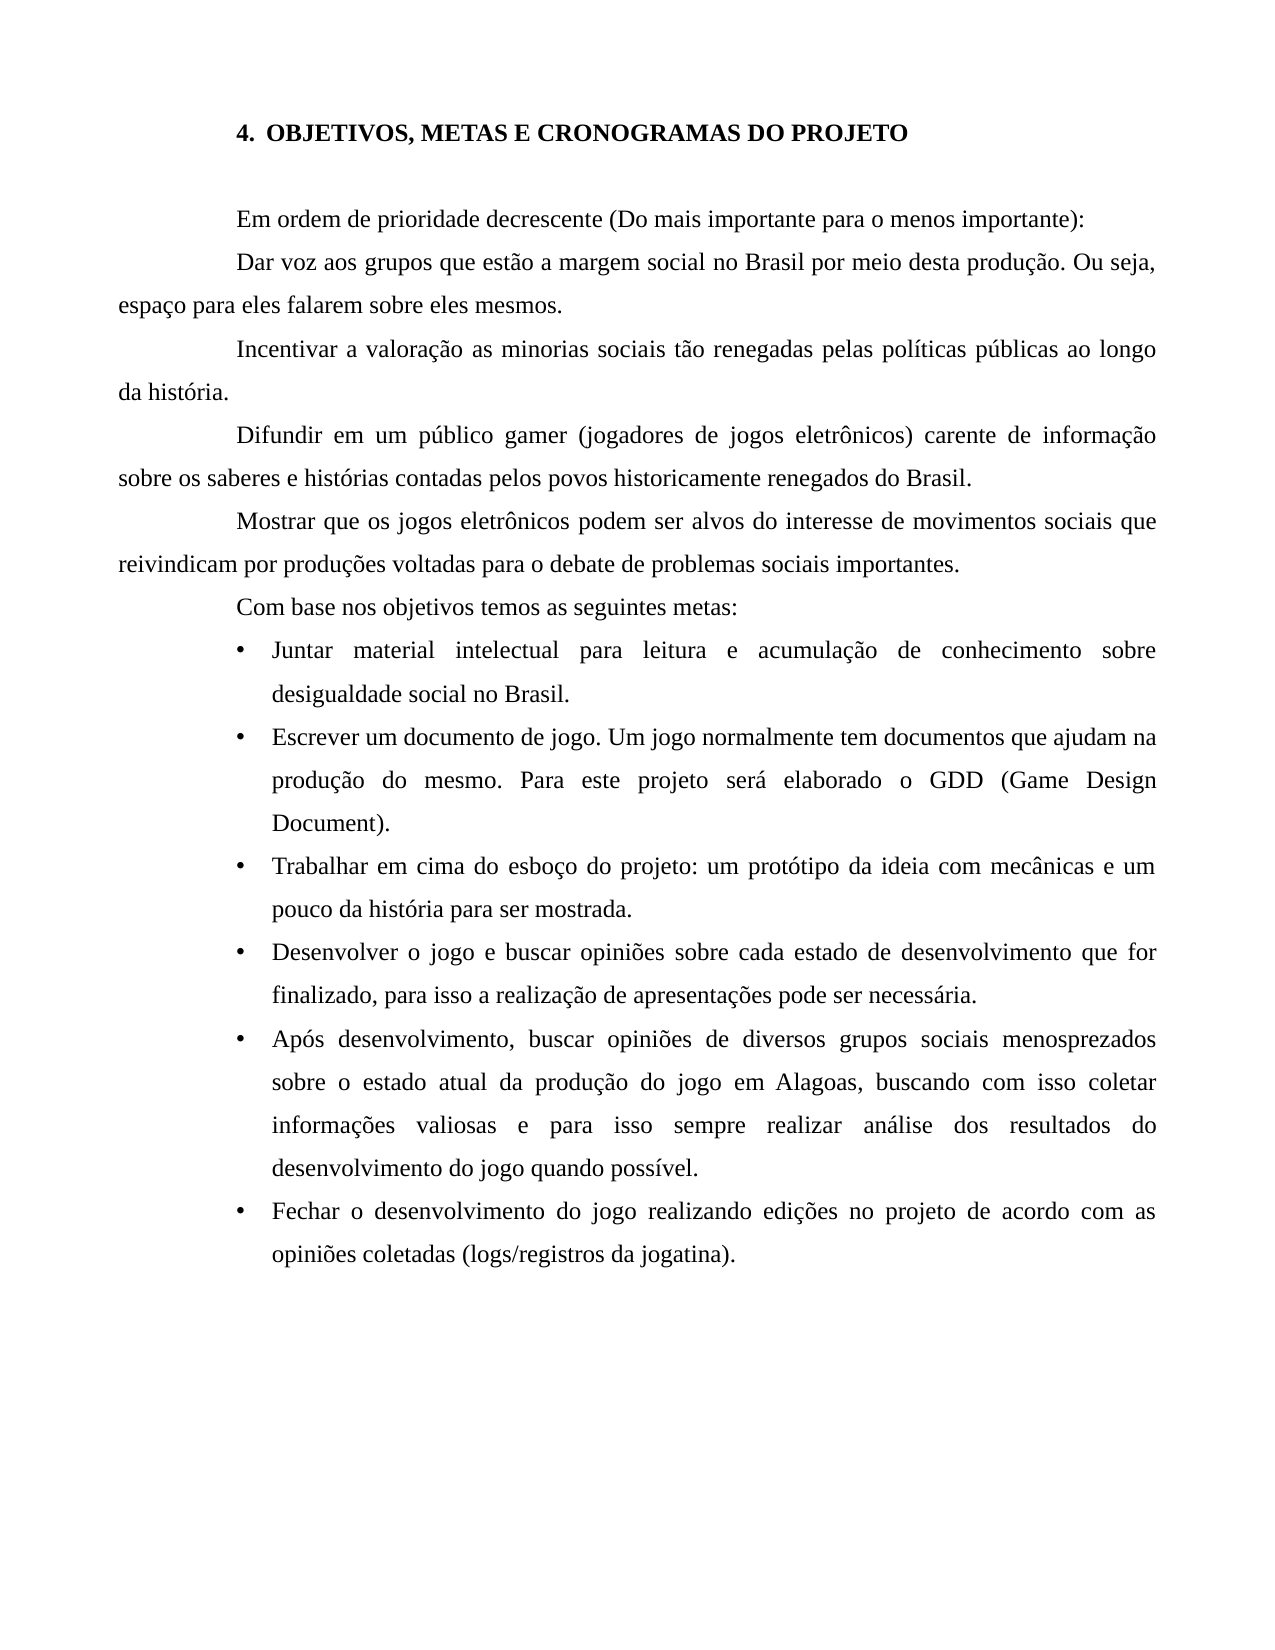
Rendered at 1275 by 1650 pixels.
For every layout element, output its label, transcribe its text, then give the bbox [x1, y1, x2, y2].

list OBJETIVOS, METAS E CRONOGRAMAS DO PROJETO [118, 118, 1157, 147]
text Mostrar que os jogos eletrônicos podem ser alvos do interesse de movimentos sociais que reivindicam por produções voltadas para o debate de problemas sociais importantes. [118, 506, 1157, 578]
list Fechar o desenvolvimento do jogo realizando edições no projeto de acordo com as opiniões coletadas (logs/registros da jogatina). [236, 1196, 1157, 1268]
text Difundir em um público gamer (jogadores de jogos eletrônicos) carente de informação sobre os saberes e histórias contadas pelos povos historicamente renegados do Brasil. [118, 420, 1157, 492]
text Dar voz aos grupos que estão a margem social no Brasil por meio desta produção. Ou seja, espaço para eles falarem sobre eles mesmos. [118, 247, 1157, 319]
list Após desenvolvimento, buscar opiniões de diversos grupos sociais menosprezados sobre o estado atual da produção do jogo em Alagoas, buscando com isso coletar informações valiosas e para isso sempre realizar análise dos resultados do desenvolvimento do jogo quando possível. [236, 1024, 1157, 1182]
list Trabalhar em cima do esboço do projeto: um protótipo da ideia com mecânicas e um pouco da história para ser mostrada. [236, 851, 1157, 923]
list Desenvolver o jogo e buscar opiniões sobre cada estado de desenvolvimento que for finalizado, para isso a realização de apresentações pode ser necessária. [236, 937, 1157, 1009]
text Com base nos objetivos temos as seguintes metas: [118, 592, 1157, 621]
text Incentivar a valoração as minorias sociais tão renegadas pelas políticas públicas ao longo da história. [118, 334, 1157, 406]
list Juntar material intelectual para leitura e acumulação de conhecimento sobre desigualdade social no Brasil. [236, 636, 1157, 707]
list Escrever um documento de jogo. Um jogo normalmente tem documentos que ajudam na produção do mesmo. Para este projeto será elaborado o GDD (Game Design Document). [236, 722, 1157, 837]
text Em ordem de prioridade decrescente (Do mais importante para o menos importante): [118, 204, 1157, 233]
